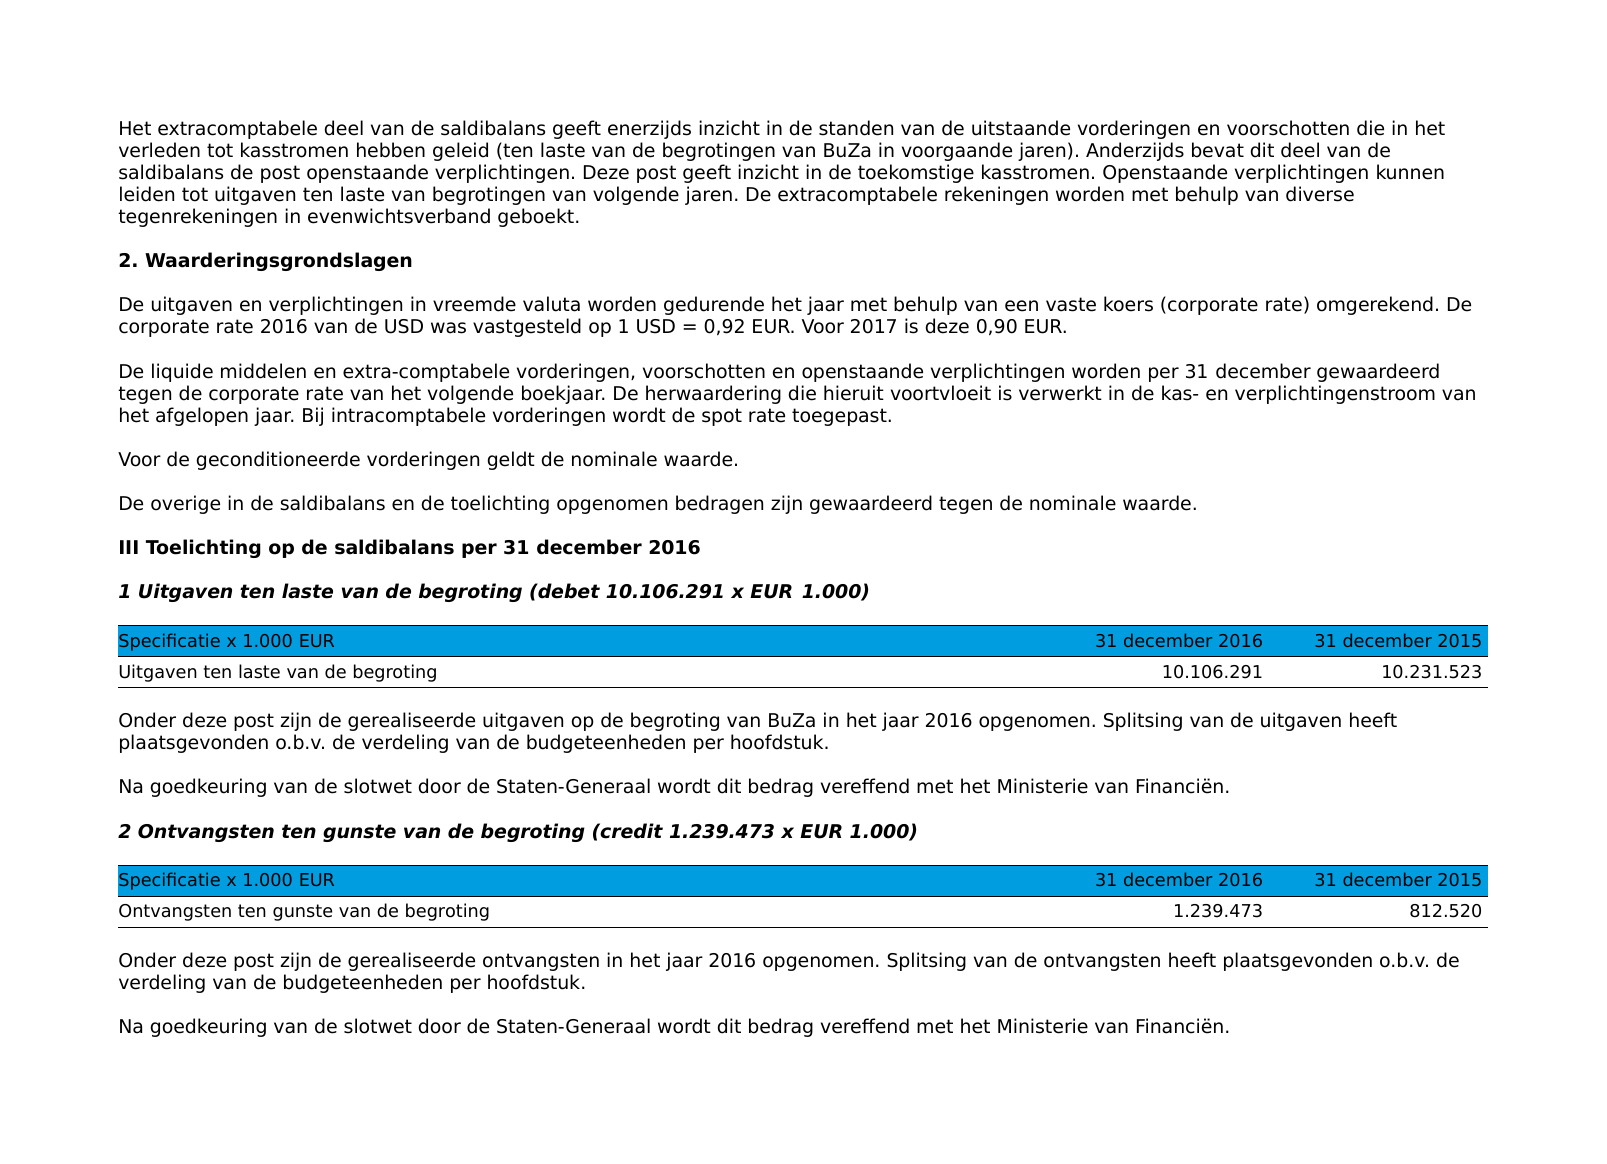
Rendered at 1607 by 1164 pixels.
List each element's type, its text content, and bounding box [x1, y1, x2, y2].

table_cell 1.239.473 [1050, 897, 1269, 927]
subtitle 2. Waarderingsgrondslagen [118, 250, 1488, 272]
table_cell 812.520 [1269, 897, 1488, 927]
table_cell 10.231.523 [1269, 657, 1488, 687]
table_header 31 december 2016 [1050, 866, 1269, 896]
subtitle 1 Uitgaven ten laste van de begroting (debet 10.106.291 x EUR 1.000) [118, 581, 1488, 603]
text Na goedkeuring van de slotwet door de Staten-Generaal wordt dit bedrag vereffend met het Ministerie van Financiën. [118, 1016, 1488, 1038]
table_header Specificatie x 1.000 EUR [118, 866, 1050, 896]
table_header Specificatie x 1.000 EUR [118, 626, 1050, 656]
subtitle III Toelichting op de saldibalans per 31 december 2016 [118, 537, 1488, 559]
text Na goedkeuring van de slotwet door de Staten-Generaal wordt dit bedrag vereffend met het Ministerie van Financiën. [118, 776, 1488, 798]
table_cell Ontvangsten ten gunste van de begroting [118, 897, 1050, 927]
text Voor de geconditioneerde vorderingen geldt de nominale waarde. [118, 449, 1488, 471]
text Onder deze post zijn de gerealiseerde ontvangsten in het jaar 2016 opgenomen. Splitsing van de ontvangsten heeft plaatsgevonden o.b.v. de verdeling van de budgeteenheden per hoofdstuk. [118, 950, 1488, 994]
text De overige in de saldibalans en de toelichting opgenomen bedragen zijn gewaardeerd tegen de nominale waarde. [118, 493, 1488, 515]
table_cell Uitgaven ten laste van de begroting [118, 657, 1050, 687]
text Onder deze post zijn de gerealiseerde uitgaven op de begroting van BuZa in het jaar 2016 opgenomen. Splitsing van de uitgaven heeft plaatsgevonden o.b.v. de verdeling van de budgeteenheden per hoofdstuk. [118, 710, 1488, 754]
table_header 31 december 2015 [1269, 866, 1488, 896]
table_header 31 december 2015 [1269, 626, 1488, 656]
text De uitgaven en verplichtingen in vreemde valuta worden gedurende het jaar met behulp van een vaste koers (corporate rate) omgerekend. De corporate rate 2016 van de USD was vastgesteld op 1 USD = 0,92 EUR. Voor 2017 is deze 0,90 EUR. [118, 294, 1488, 338]
table_header 31 december 2016 [1050, 626, 1269, 656]
table_cell 10.106.291 [1050, 657, 1269, 687]
text Het extracomptabele deel van de saldibalans geeft enerzijds inzicht in de standen van de uitstaande vorderingen en voorschotten die in het verleden tot kasstromen hebben geleid (ten laste van de begrotingen van BuZa in voorgaande jaren). Anderzijds bevat dit deel van de saldibalans de post openstaande verplichtingen. Deze post geeft inzicht in de toekomstige kasstromen. Openstaande verplichtingen kunnen leiden tot uitgaven ten laste van begrotingen van volgende jaren. De extracomptabele rekeningen worden met behulp van diverse tegenrekeningen in evenwichtsverband geboekt. [118, 118, 1488, 228]
text De liquide middelen en extra-comptabele vorderingen, voorschotten en openstaande verplichtingen worden per 31 december gewaardeerd tegen de corporate rate van het volgende boekjaar. De herwaardering die hieruit voortvloeit is verwerkt in de kas- en verplichtingenstroom van het afgelopen jaar. Bij intracomptabele vorderingen wordt de spot rate toegepast. [118, 361, 1488, 426]
subtitle 2 Ontvangsten ten gunste van de begroting (credit 1.239.473 x EUR 1.000) [118, 821, 1488, 843]
